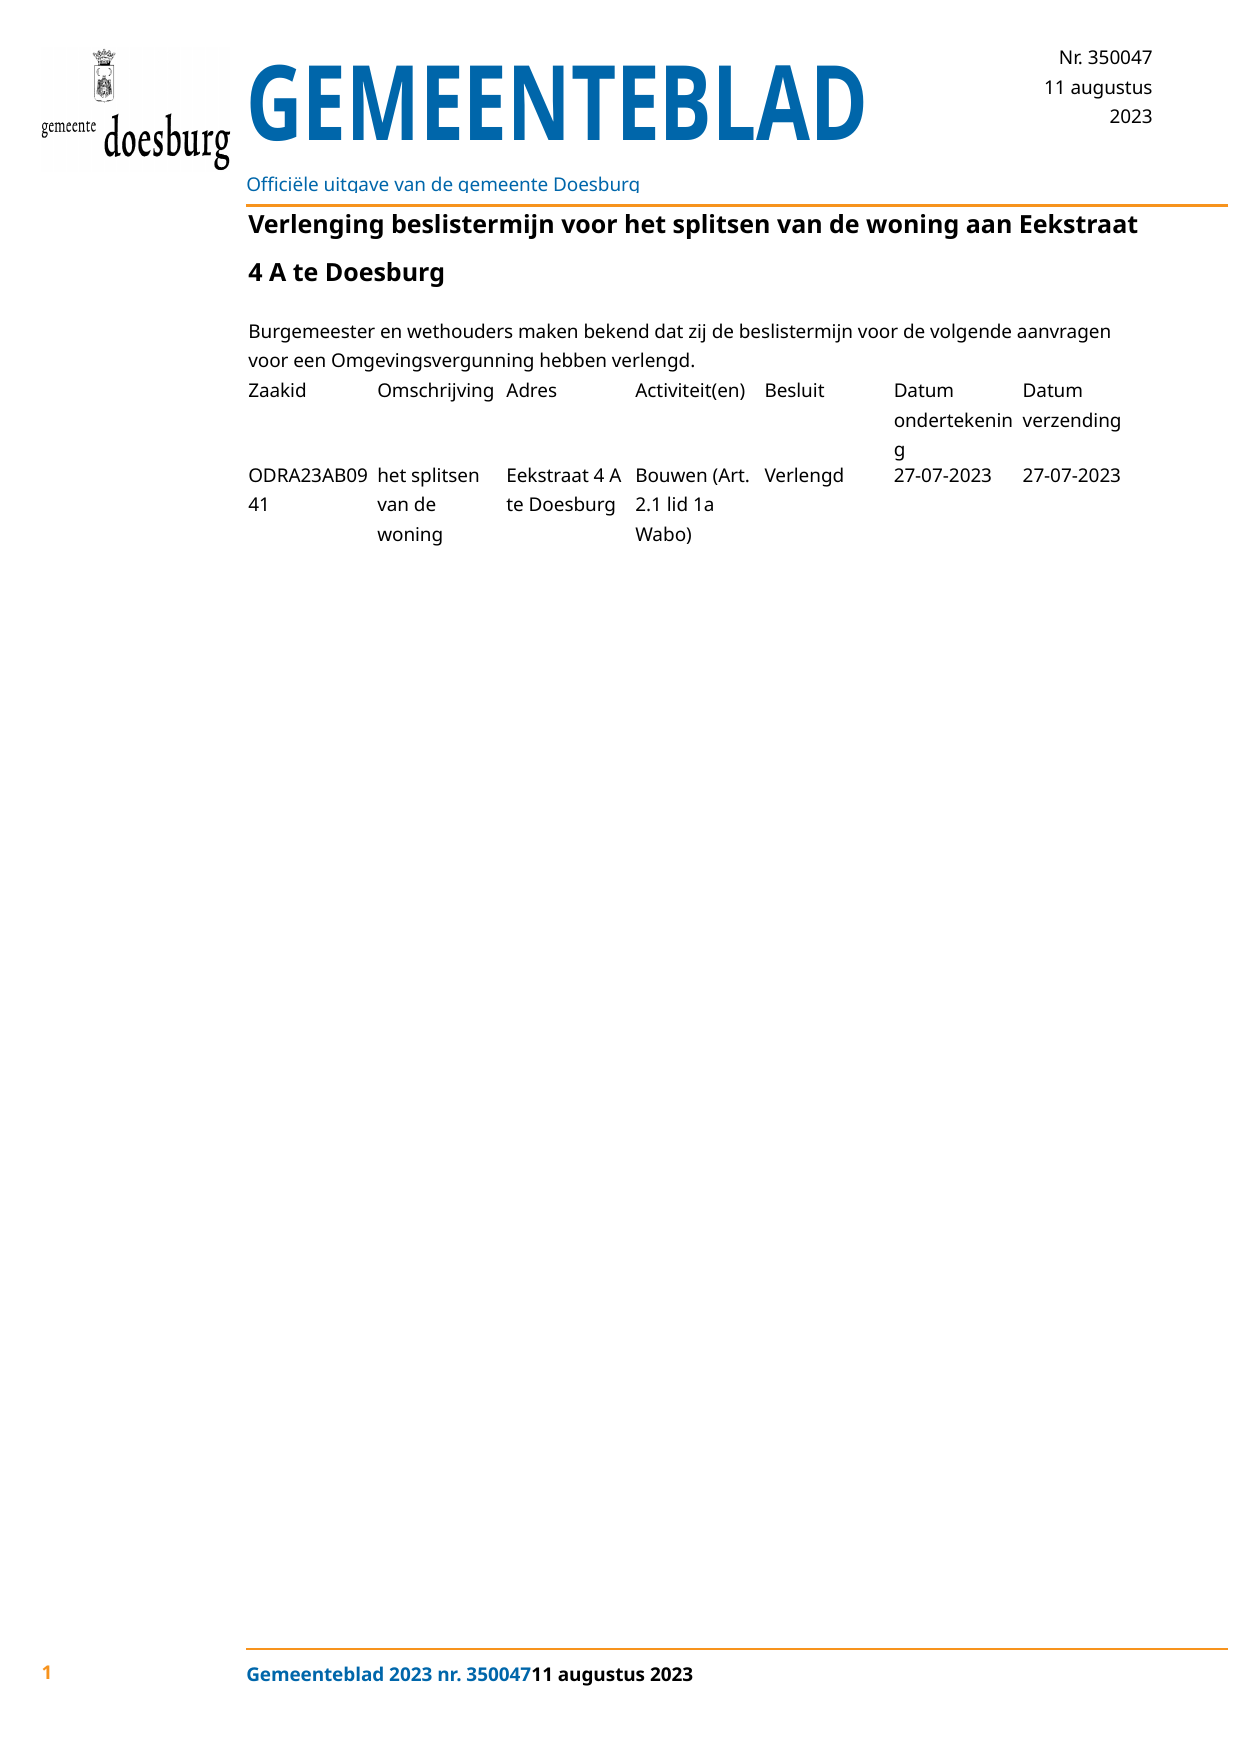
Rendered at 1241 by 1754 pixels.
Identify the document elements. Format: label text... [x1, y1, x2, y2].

table_cell Eekstraat 4 A te Doesburg [506, 462, 635, 547]
table_header Adres [506, 377, 635, 462]
table_header Besluit [764, 377, 893, 462]
picture [41, 47, 231, 172]
table_cell het splitsen van de woning [377, 462, 506, 547]
table_header Zaakid [248, 377, 377, 462]
table_cell 27-07-2023 [1023, 462, 1152, 547]
table_header Activiteit(en) [635, 377, 764, 462]
table_cell 27-07-2023 [894, 462, 1022, 547]
table_header Omschrijving [377, 377, 506, 462]
text Burgemeester en wethouders maken bekend dat zij de beslistermijn voor de volgende aanvragen voor een Omgevingsvergunning hebben verlengd. [248, 318, 1152, 373]
table_cell Verlengd [764, 462, 893, 547]
text Verlenging beslistermijn voor het splitsen van de woning aan Eekstraat 4 A te Doesburg [248, 207, 1152, 288]
table_header Datum ondertekening [894, 377, 1022, 462]
table_cell Bouwen (Art. 2.1 lid 1a Wabo) [635, 462, 764, 547]
table_cell ODRA23AB0941 [248, 462, 377, 547]
table_header Datum verzending [1023, 377, 1152, 462]
